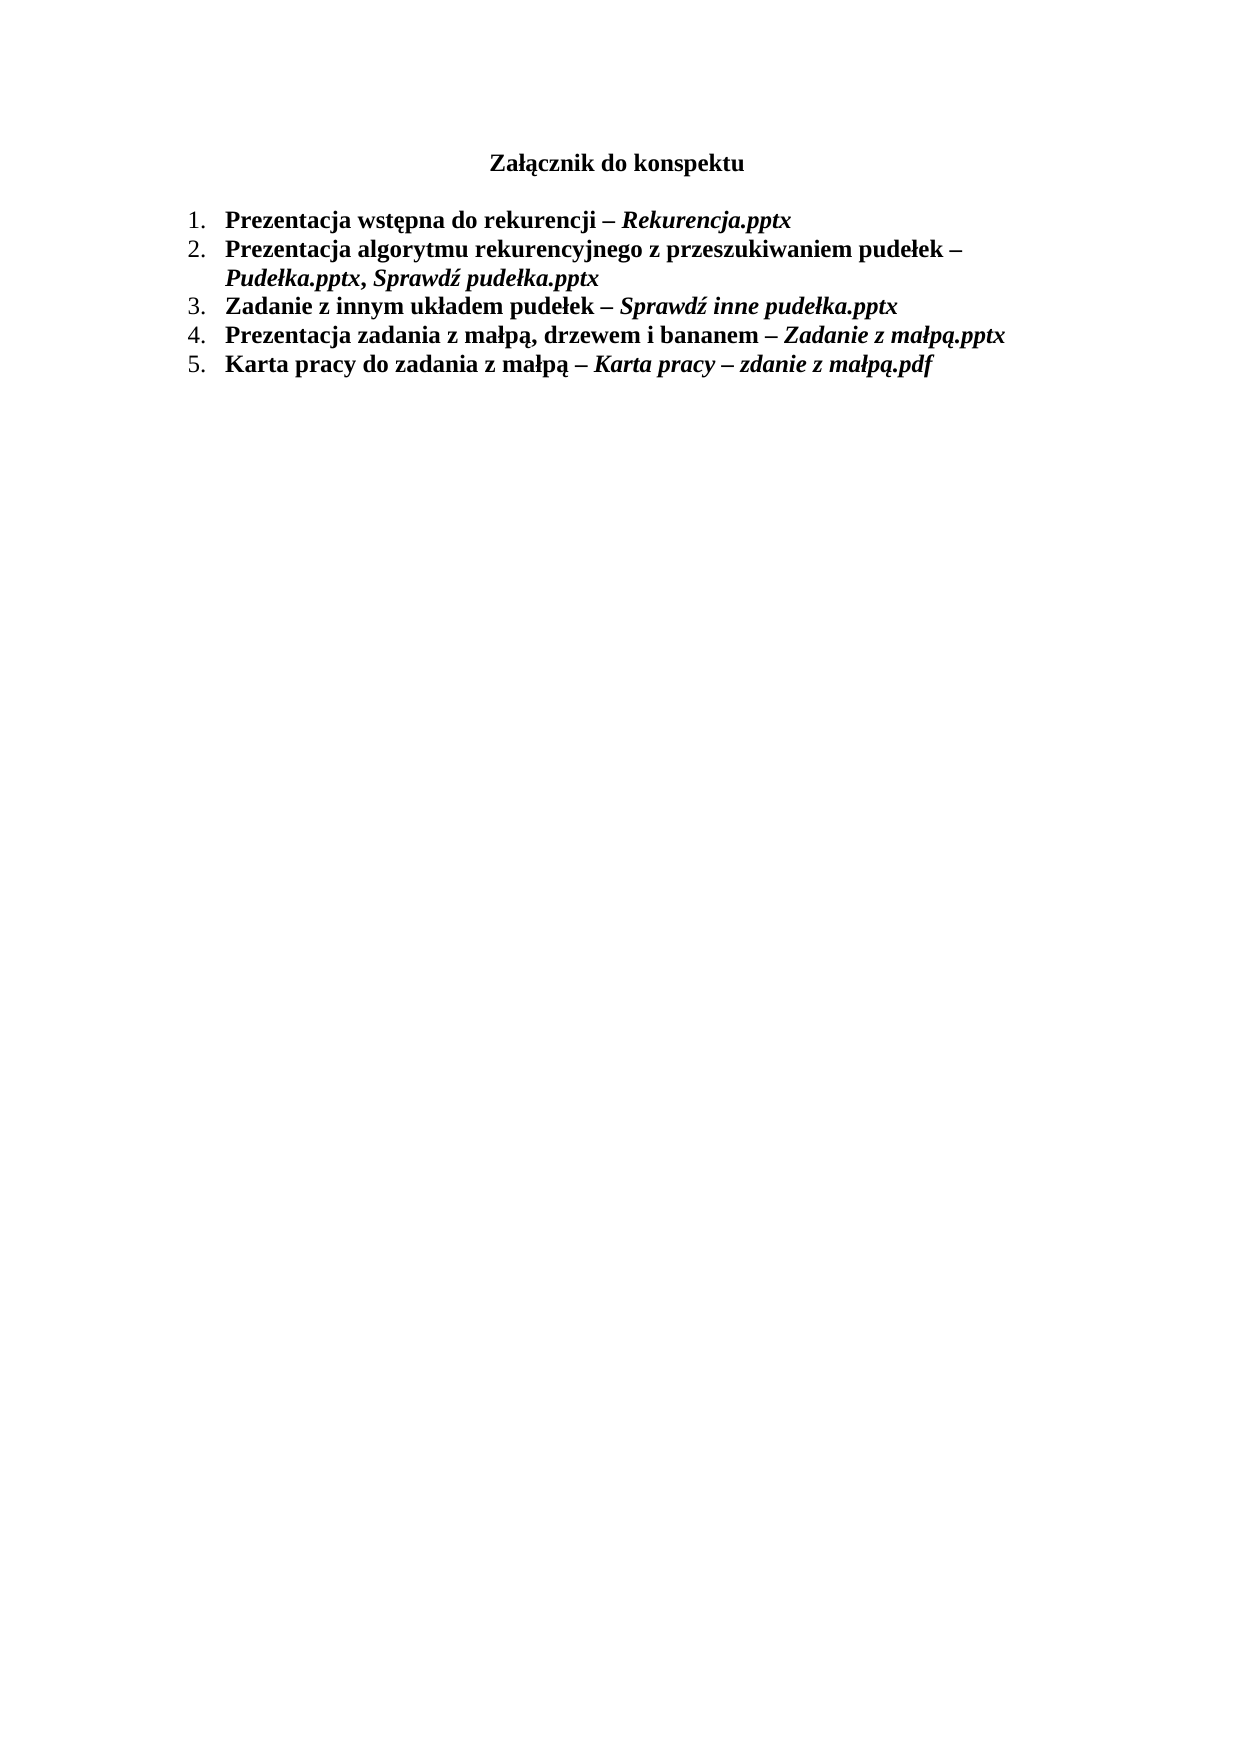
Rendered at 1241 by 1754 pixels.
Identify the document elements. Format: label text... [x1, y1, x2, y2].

list Karta pracy do zadania z małpą – Karta pracy – zdanie z małpą.pdf [187, 349, 1090, 378]
list Prezentacja wstępna do rekurencji – Rekurencja.pptx [187, 205, 1090, 234]
list Zadanie z innym układem pudełek – Sprawdź inne pudełka.pptx [187, 291, 1090, 320]
text Załącznik do konspektu [150, 148, 1090, 176]
list Prezentacja zadania z małpą, drzewem i bananem – Zadanie z małpą.pptx [187, 320, 1090, 349]
list Prezentacja algorytmu rekurencyjnego z przeszukiwaniem pudełek – Pudełka.pptx, Sprawdź pudełka.pptx [187, 234, 1090, 291]
